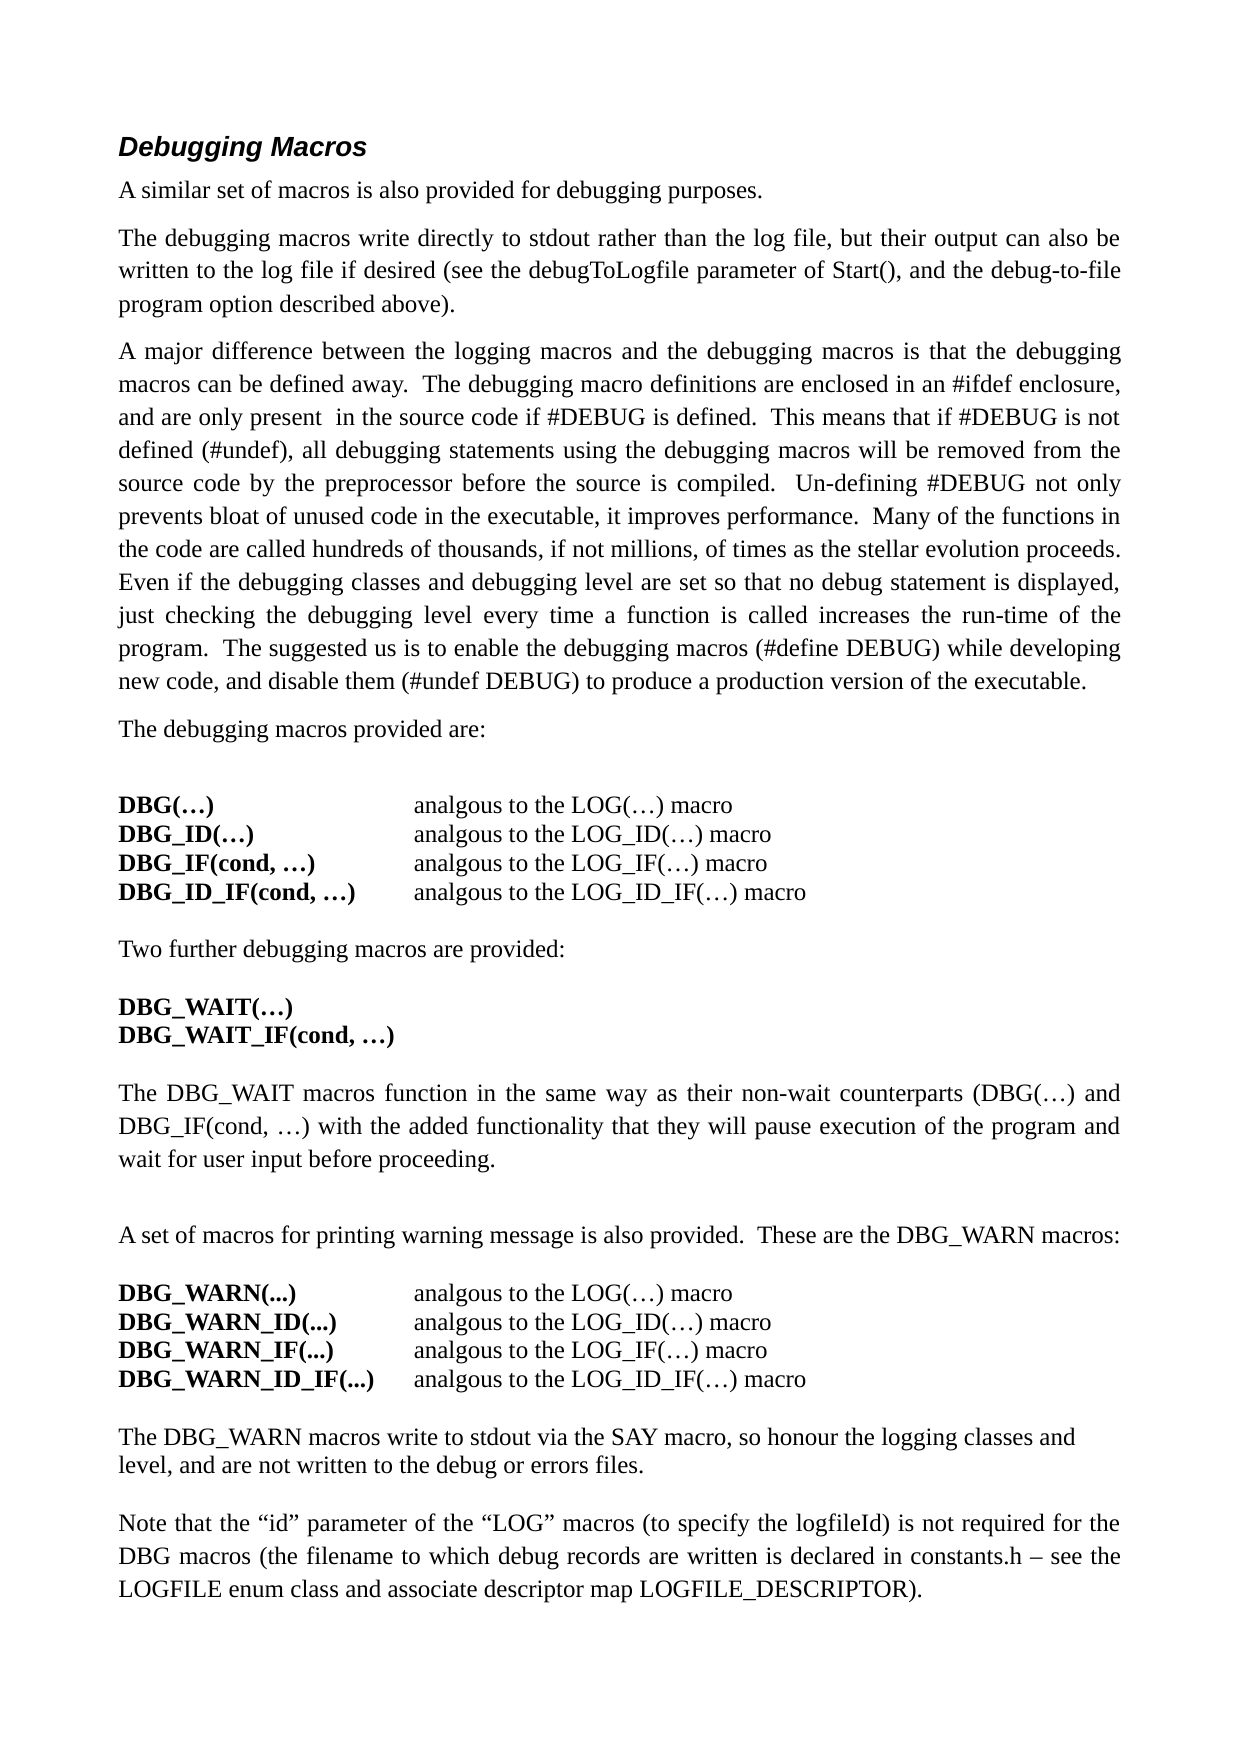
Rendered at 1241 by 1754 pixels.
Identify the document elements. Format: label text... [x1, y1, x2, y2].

text Two further debugging macros are provided: [118, 934, 1122, 963]
text The DBG_WAIT macros function in the same way as their non-wait counterparts (DBG(…) and DBG_IF(cond, …) with the added functionality that they will pause execution of the program and wait for user input before proceeding. [118, 1078, 1122, 1173]
text A similar set of macros is also provided for debugging purposes. [118, 175, 1122, 204]
text The debugging macros write directly to stdout rather than the log file, but their output can also be written to the log file if desired (see the debugToLogfile parameter of Start(), and the debug-to-file program option described above). [118, 223, 1122, 317]
text DBG_WARN_IF(...) analgous to the LOG_IF(…) macro [118, 1335, 1122, 1364]
text A set of macros for printing warning message is also provided. These are the DBG_WARN macros: [118, 1220, 1122, 1249]
text DBG_IF(cond, …) analgous to the LOG_IF(…) macro [118, 848, 1122, 877]
text DBG_ID_IF(cond, …) analgous to the LOG_ID_IF(…) macro [118, 877, 1122, 905]
subtitle Debugging Macros [118, 131, 1122, 162]
text DBG(…) analgous to the LOG(…) macro [118, 790, 1122, 819]
text DBG_WAIT_IF(cond, …) [118, 1020, 1122, 1049]
text A major difference between the logging macros and the debugging macros is that the debugging macros can be defined away. The debugging macro definitions are enclosed in an #ifdef enclosure, and are only present in the source code if #DEBUG is defined. This means that if #DEBUG is not defined (#undef), all debugging statements using the debugging macros will be removed from the source code by the preprocessor before the source is compiled. Un-defining #DEBUG not only prevents bloat of unused code in the executable, it improves performance. Many of the functions in the code are called hundreds of thousands, if not millions, of times as the stellar evolution proceeds. Even if the debugging classes and debugging level are set so that no debug statement is displayed, just checking the debugging level every time a function is called increases the run-time of the program. The suggested us is to enable the debugging macros (#define DEBUG) while developing new code, and disable them (#undef DEBUG) to produce a production version of the executable. [118, 336, 1122, 695]
text DBG_WARN_ID_IF(...) analgous to the LOG_ID_IF(…) macro [118, 1364, 1122, 1393]
text Note that the “id” parameter of the “LOG” macros (to specify the logfileId) is not required for the DBG macros (the filename to which debug records are written is declared in constants.h – see the LOGFILE enum class and associate descriptor map LOGFILE_DESCRIPTOR). [118, 1508, 1122, 1603]
text The debugging macros provided are: [118, 714, 1122, 743]
text DBG_WARN(...) analgous to the LOG(…) macro [118, 1278, 1122, 1307]
text DBG_WARN_ID(...) analgous to the LOG_ID(…) macro [118, 1307, 1122, 1335]
text DBG_ID(…) analgous to the LOG_ID(…) macro [118, 819, 1122, 848]
text DBG_WAIT(…) [118, 992, 1122, 1020]
text The DBG_WARN macros write to stdout via the SAY macro, so honour the logging classes and level, and are not written to the debug or errors files. [118, 1422, 1122, 1479]
